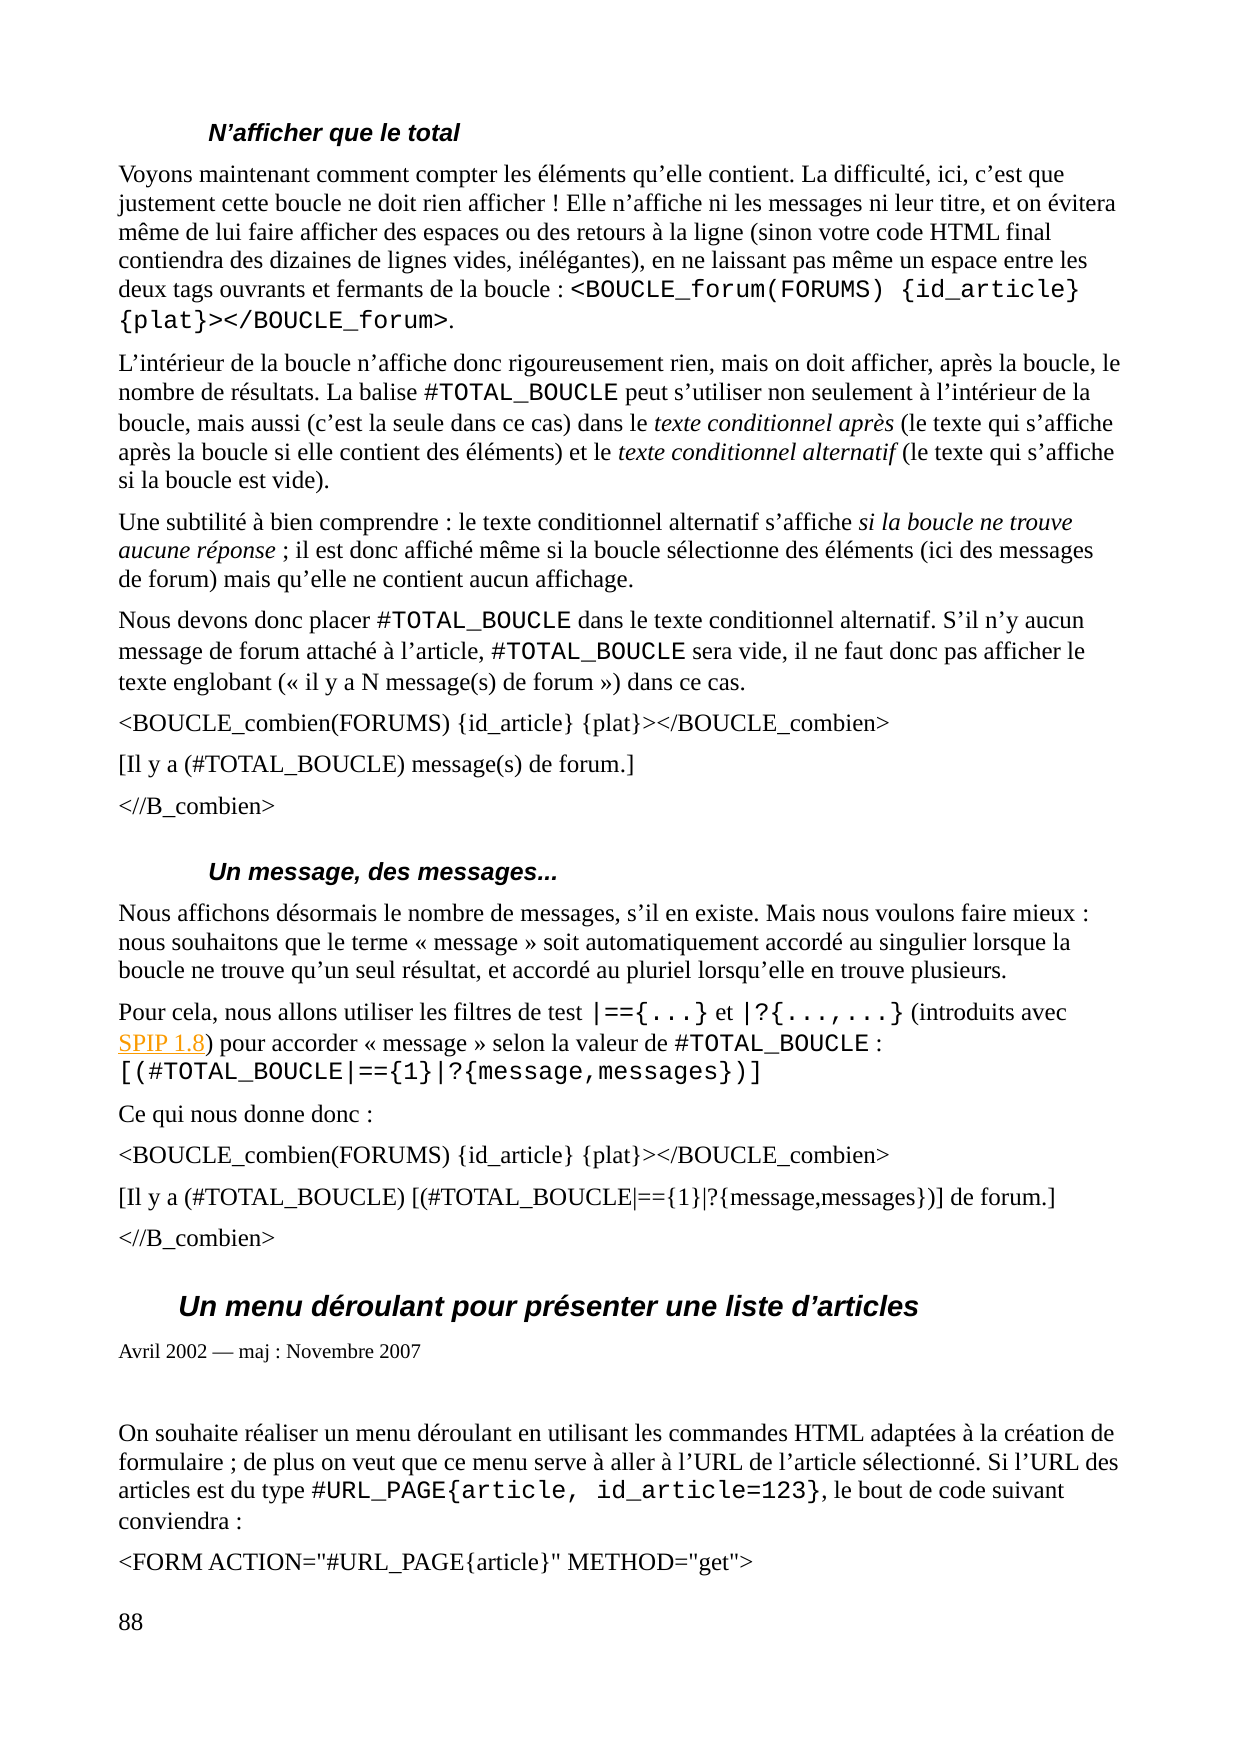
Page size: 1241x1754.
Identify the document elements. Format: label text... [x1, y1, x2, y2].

text L’intérieur de la boucle n’affiche donc rigoureusement rien, mais on doit afficher, après la boucle, le nombre de résultats. La balise #TOTAL_BOUCLE peut s’utiliser non seulement à l’intérieur de la boucle, mais aussi (c’est la seule dans ce cas) dans le texte conditionnel après (le texte qui s’affiche après la boucle si elle contient des éléments) et le texte conditionnel alternatif (le texte qui s’affiche si la boucle est vide). [118, 348, 1122, 494]
text Nous affichons désormais le nombre de messages, s’il en existe. Mais nous voulons faire mieux : nous souhaitons que le terme « message » soit automatiquement accordé au singulier lorsque la boucle ne trouve qu’un seul résultat, et accordé au pluriel lorsqu’elle en trouve plusieurs. [118, 898, 1122, 984]
subtitle N’afficher que le total [118, 118, 1122, 147]
text <//B_combien> [118, 1223, 1122, 1252]
text <BOUCLE_combien(FORUMS) {id_article} {plat}></BOUCLE_combien> [118, 708, 1122, 737]
text Une subtilité à bien comprendre : le texte conditionnel alternatif s’affiche si la boucle ne trouve aucune réponse ; il est donc affiché même si la boucle sélectionne des éléments (ici des messages de forum) mais qu’elle ne contient aucun affichage. [118, 507, 1122, 593]
text Voyons maintenant comment compter les éléments qu’elle contient. La difficulté, ici, c’est que justement cette boucle ne doit rien afficher ! Elle n’affiche ni les messages ni leur titre, et on évitera même de lui faire afficher des espaces ou des retours à la ligne (sinon votre code HTML final contiendra des dizaines de lignes vides, inélégantes), en ne laissant pas même un espace entre les deux tags ouvrants et fermants de la boucle : <BOUCLE_forum(FORUMS) {id_article} {plat}></BOUCLE_forum>. [118, 159, 1122, 336]
text Nous devons donc placer #TOTAL_BOUCLE dans le texte conditionnel alternatif. S’il n’y aucun message de forum attaché à l’article, #TOTAL_BOUCLE sera vide, il ne faut donc pas afficher le texte englobant (« il y a N message(s) de forum ») dans ce cas. [118, 605, 1122, 696]
text Pour cela, nous allons utiliser les filtres de test |=={...} et |?{...,...} (introduits avec SPIP 1.8) pour accorder « message » selon la valeur de #TOTAL_BOUCLE : [(#TOTAL_BOUCLE|=={1}|?{message,messages})] [118, 997, 1122, 1087]
text Avril 2002 — maj : Novembre 2007 [118, 1335, 1122, 1364]
text [Il y a (#TOTAL_BOUCLE) [(#TOTAL_BOUCLE|=={1}|?{message,messages})] de forum.] [118, 1182, 1122, 1211]
text On souhaite réaliser un menu déroulant en utilisant les commandes HTML adaptées à la création de formulaire ; de plus on veut que ce menu serve à aller à l’URL de l’article sélectionné. Si l’URL des articles est du type #URL_PAGE{article, id_article=123}, le bout de code suivant conviendra : [118, 1418, 1122, 1535]
text [Il y a (#TOTAL_BOUCLE) message(s) de forum.] [118, 749, 1122, 778]
text <FORM ACTION="#URL_PAGE{article}" METHOD="get"> [118, 1547, 1122, 1576]
text <BOUCLE_combien(FORUMS) {id_article} {plat}></BOUCLE_combien> [118, 1141, 1122, 1169]
text <//B_combien> [118, 791, 1122, 819]
subtitle Un message, des messages... [118, 857, 1122, 886]
subtitle Un menu déroulant pour présenter une liste d’articles [118, 1289, 1122, 1323]
text Ce qui nous donne donc : [118, 1099, 1122, 1128]
